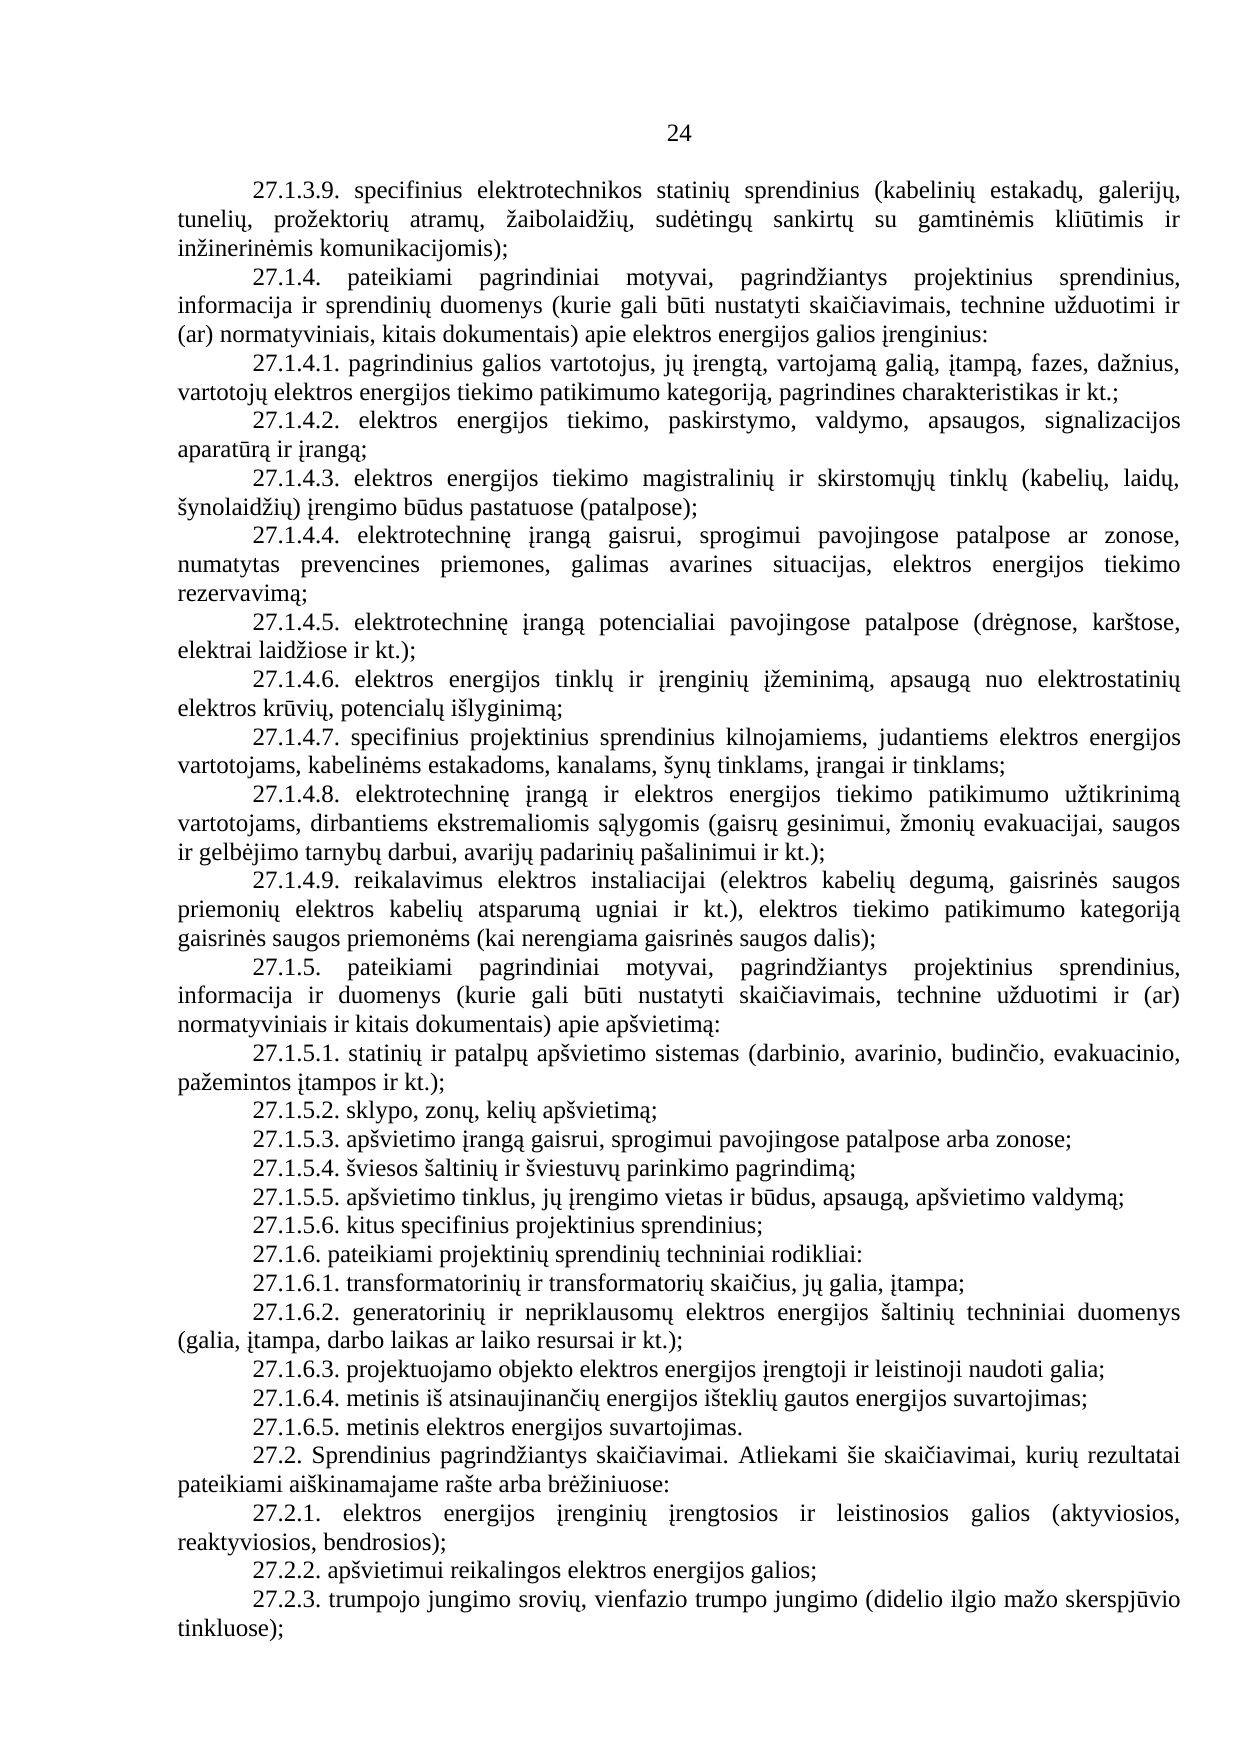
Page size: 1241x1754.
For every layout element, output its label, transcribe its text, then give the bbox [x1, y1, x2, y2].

text 27.1.5.5. apšvietimo tinklus, jų įrengimo vietas ir būdus, apsaugą, apšvietimo valdymą; [177, 1182, 1181, 1211]
text 27.1.4.8. elektrotechninę įrangą ir elektros energijos tiekimo patikimumo užtikrinimą vartotojams, dirbantiems ekstremaliomis sąlygomis (gaisrų gesinimui, žmonių evakuacijai, saugos ir gelbėjimo tarnybų darbui, avarijų padarinių pašalinimui ir kt.); [177, 779, 1181, 866]
text 27.1.4. pateikiami pagrindiniai motyvai, pagrindžiantys projektinius sprendinius, informacija ir sprendinių duomenys (kurie gali būti nustatyti skaičiavimais, technine užduotimi ir (ar) normatyviniais, kitais dokumentais) apie elektros energijos galios įrenginius: [177, 262, 1181, 348]
text 27.1.5.6. kitus specifinius projektinius sprendinius; [177, 1211, 1181, 1239]
text 27.1.4.2. elektros energijos tiekimo, paskirstymo, valdymo, apsaugos, signalizacijos aparatūrą ir įrangą; [177, 406, 1181, 463]
text 27.1.5.2. sklypo, zonų, kelių apšvietimą; [177, 1096, 1181, 1124]
text 27.1.5.4. šviesos šaltinių ir šviestuvų parinkimo pagrindimą; [177, 1153, 1181, 1182]
text 27.1.6.4. metinis iš atsinaujinančių energijos išteklių gautos energijos suvartojimas; [177, 1383, 1181, 1412]
text 27.1.4.4. elektrotechninę įrangą gaisrui, sprogimui pavojingose patalpose ar zonose, numatytas prevencines priemones, galimas avarines situacijas, elektros energijos tiekimo rezervavimą; [177, 521, 1181, 607]
text 27.1.6.2. generatorinių ir nepriklausomų elektros energijos šaltinių techniniai duomenys (galia, įtampa, darbo laikas ar laiko resursai ir kt.); [177, 1297, 1181, 1354]
text 27.2.2. apšvietimui reikalingos elektros energijos galios; [177, 1556, 1181, 1584]
text 27.2. Sprendinius pagrindžiantys skaičiavimai. Atliekami šie skaičiavimai, kurių rezultatai pateikiami aiškinamajame rašte arba brėžiniuose: [177, 1441, 1181, 1498]
text 27.2.1. elektros energijos įrenginių įrengtosios ir leistinosios galios (aktyviosios, reaktyviosios, bendrosios); [177, 1498, 1181, 1556]
text 27.1.5.1. statinių ir patalpų apšvietimo sistemas (darbinio, avarinio, budinčio, evakuacinio, pažemintos įtampos ir kt.); [177, 1038, 1181, 1096]
text 27.1.4.1. pagrindinius galios vartotojus, jų įrengtą, vartojamą galią, įtampą, fazes, dažnius, vartotojų elektros energijos tiekimo patikimumo kategoriją, pagrindines charakteristikas ir kt.; [177, 348, 1181, 406]
text 27.1.6.1. transformatorinių ir transformatorių skaičius, jų galia, įtampa; [177, 1268, 1181, 1297]
text 27.1.5.3. apšvietimo įrangą gaisrui, sprogimui pavojingose patalpose arba zonose; [177, 1124, 1181, 1153]
text 27.1.4.6. elektros energijos tinklų ir įrenginių įžeminimą, apsaugą nuo elektrostatinių elektros krūvių, potencialų išlyginimą; [177, 664, 1181, 722]
text 27.1.4.7. specifinius projektinius sprendinius kilnojamiems, judantiems elektros energijos vartotojams, kabelinėms estakadoms, kanalams, šynų tinklams, įrangai ir tinklams; [177, 722, 1181, 779]
text 27.1.6.3. projektuojamo objekto elektros energijos įrengtoji ir leistinoji naudoti galia; [177, 1354, 1181, 1383]
text 27.2.3. trumpojo jungimo srovių, vienfazio trumpo jungimo (didelio ilgio mažo skerspjūvio tinkluose); [177, 1584, 1181, 1642]
text 27.1.4.3. elektros energijos tiekimo magistralinių ir skirstomųjų tinklų (kabelių, laidų, šynolaidžių) įrengimo būdus pastatuose (patalpose); [177, 463, 1181, 521]
text 27.1.4.5. elektrotechninę įrangą potencialiai pavojingose patalpose (drėgnose, karštose, elektrai laidžiose ir kt.); [177, 607, 1181, 664]
text 27.1.5. pateikiami pagrindiniai motyvai, pagrindžiantys projektinius sprendinius, informacija ir duomenys (kurie gali būti nustatyti skaičiavimais, technine užduotimi ir (ar) normatyviniais ir kitais dokumentais) apie apšvietimą: [177, 952, 1181, 1038]
text 27.1.6. pateikiami projektinių sprendinių techniniai rodikliai: [177, 1239, 1181, 1268]
text 27.1.4.9. reikalavimus elektros instaliacijai (elektros kabelių degumą, gaisrinės saugos priemonių elektros kabelių atsparumą ugniai ir kt.), elektros tiekimo patikimumo kategoriją gaisrinės saugos priemonėms (kai nerengiama gaisrinės saugos dalis); [177, 866, 1181, 952]
text 27.1.3.9. specifinius elektrotechnikos statinių sprendinius (kabelinių estakadų, galerijų, tunelių, prožektorių atramų, žaibolaidžių, sudėtingų sankirtų su gamtinėmis kliūtimis ir inžinerinėmis komunikacijomis); [177, 176, 1181, 262]
text 27.1.6.5. metinis elektros energijos suvartojimas. [177, 1412, 1181, 1441]
